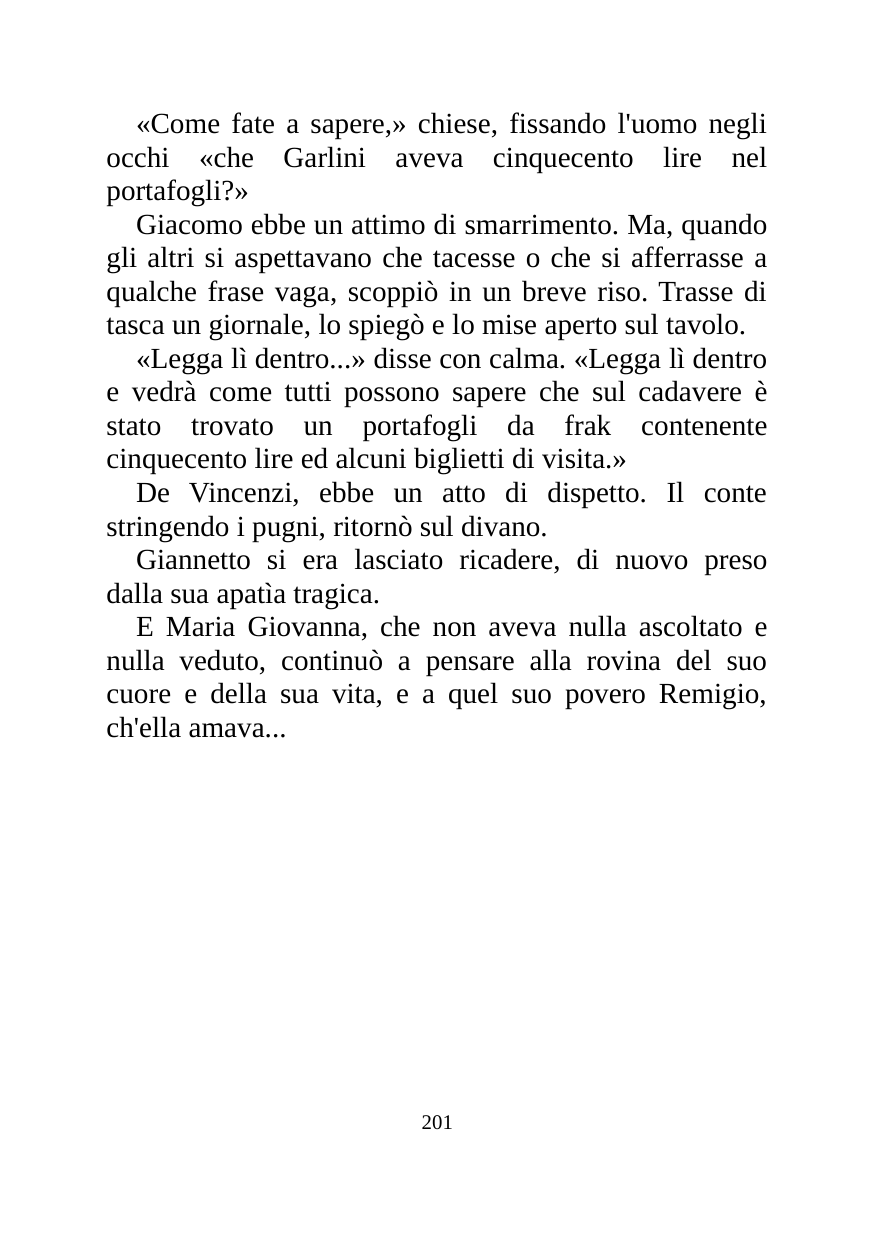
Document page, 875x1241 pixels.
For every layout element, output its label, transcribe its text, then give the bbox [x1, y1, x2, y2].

text Giacomo ebbe un attimo di smarrimento. Ma, quando gli altri si aspettavano che tacesse o che si afferrasse a qualche frase vaga, scoppiò in un breve riso. Trasse di tasca un giornale, lo spiegò e lo mise aperto sul tavolo. [106, 207, 768, 341]
text «Come fate a sapere,» chiese, fissando l'uomo negli occhi «che Garlini aveva cinquecento lire nel portafogli?» [106, 106, 768, 207]
text E Maria Giovanna, che non aveva nulla ascoltato e nulla veduto, continuò a pensare alla rovina del suo cuore e della sua vita, e a quel suo povero Remigio, ch'ella amava... [106, 609, 768, 743]
text Giannetto si era lasciato ricadere, di nuovo preso dalla sua apatìa tragica. [106, 542, 768, 609]
text «Legga lì dentro...» disse con calma. «Legga lì dentro e vedrà come tutti possono sapere che sul cadavere è stato trovato un portafogli da frak contenente cinquecento lire ed alcuni biglietti di visita.» [106, 341, 768, 475]
text De Vincenzi, ebbe un atto di dispetto. Il conte stringendo i pugni, ritornò sul divano. [106, 475, 768, 542]
